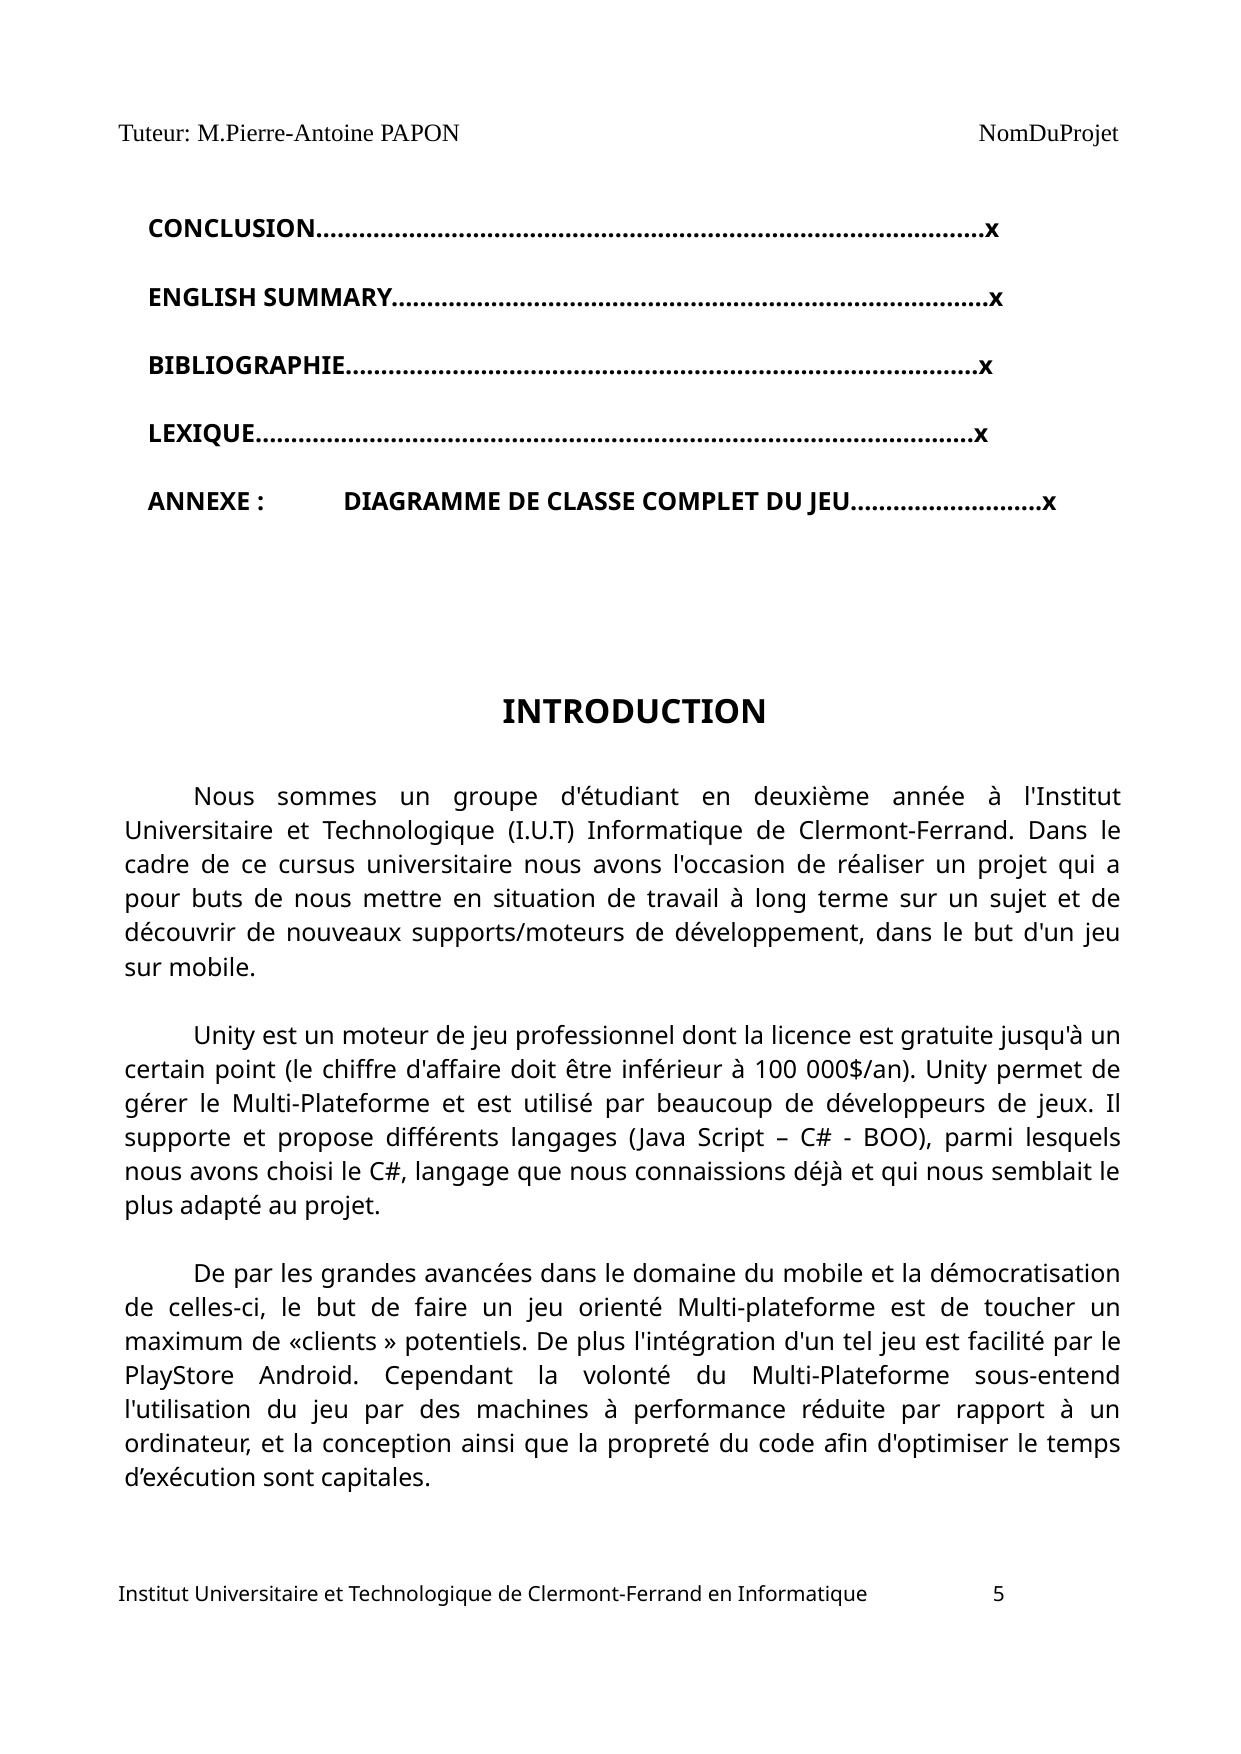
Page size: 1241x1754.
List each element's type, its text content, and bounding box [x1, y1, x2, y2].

text De par les grandes avancées dans le domaine du mobile et la démocratisation de celles-ci, le but de faire un jeu orienté Multi-plateforme est de toucher un maximum de «clients » potentiels. De plus l'intégration d'un tel jeu est facilité par le PlayStore Android. Cependant la volonté du Multi-Plateforme sous-entend l'utilisation du jeu par des machines à performance réduite par rapport à un ordinateur, et la conception ainsi que la propreté du code afin d'optimiser le temps d’exécution sont capitales. [124, 1256, 1122, 1494]
text Unity est un moteur de jeu professionnel dont la licence est gratuite jusqu'à un certain point (le chiffre d'affaire doit être inférieur à 100 000$/an). Unity permet de gérer le Multi-Plateforme et est utilisé par beaucoup de développeurs de jeux. Il supporte et propose différents langages (Java Script – C# - BOO), parmi lesquels nous avons choisi le C#, langage que nous connaissions déjà et qui nous semblait le plus adapté au projet. [124, 1017, 1122, 1222]
text CONCLUSION………………………………………………………………………………….x [148, 211, 1122, 245]
text ENGLISH SUMMARY…………………………………………………………………………x [148, 279, 1122, 313]
text ANNEXE : DIAGRAMME DE CLASSE COMPLET DU JEU………………….…..x [148, 484, 1122, 518]
text LEXIQUE………………………………………………………………………………………..x [148, 416, 1122, 449]
text INTRODUCTION [148, 688, 1122, 733]
text Nous sommes un groupe d'étudiant en deuxième année à l'Institut Universitaire et Technologique (I.U.T) Informatique de Clermont-Ferrand. Dans le cadre de ce cursus universitaire nous avons l'occasion de réaliser un projet qui a pour buts de nous mettre en situation de travail à long terme sur un sujet et de découvrir de nouveaux supports/moteurs de développement, dans le but d'un jeu sur mobile. [124, 779, 1122, 983]
text BIBLIOGRAPHIE……………………………………………..………………………………x [148, 347, 1122, 381]
